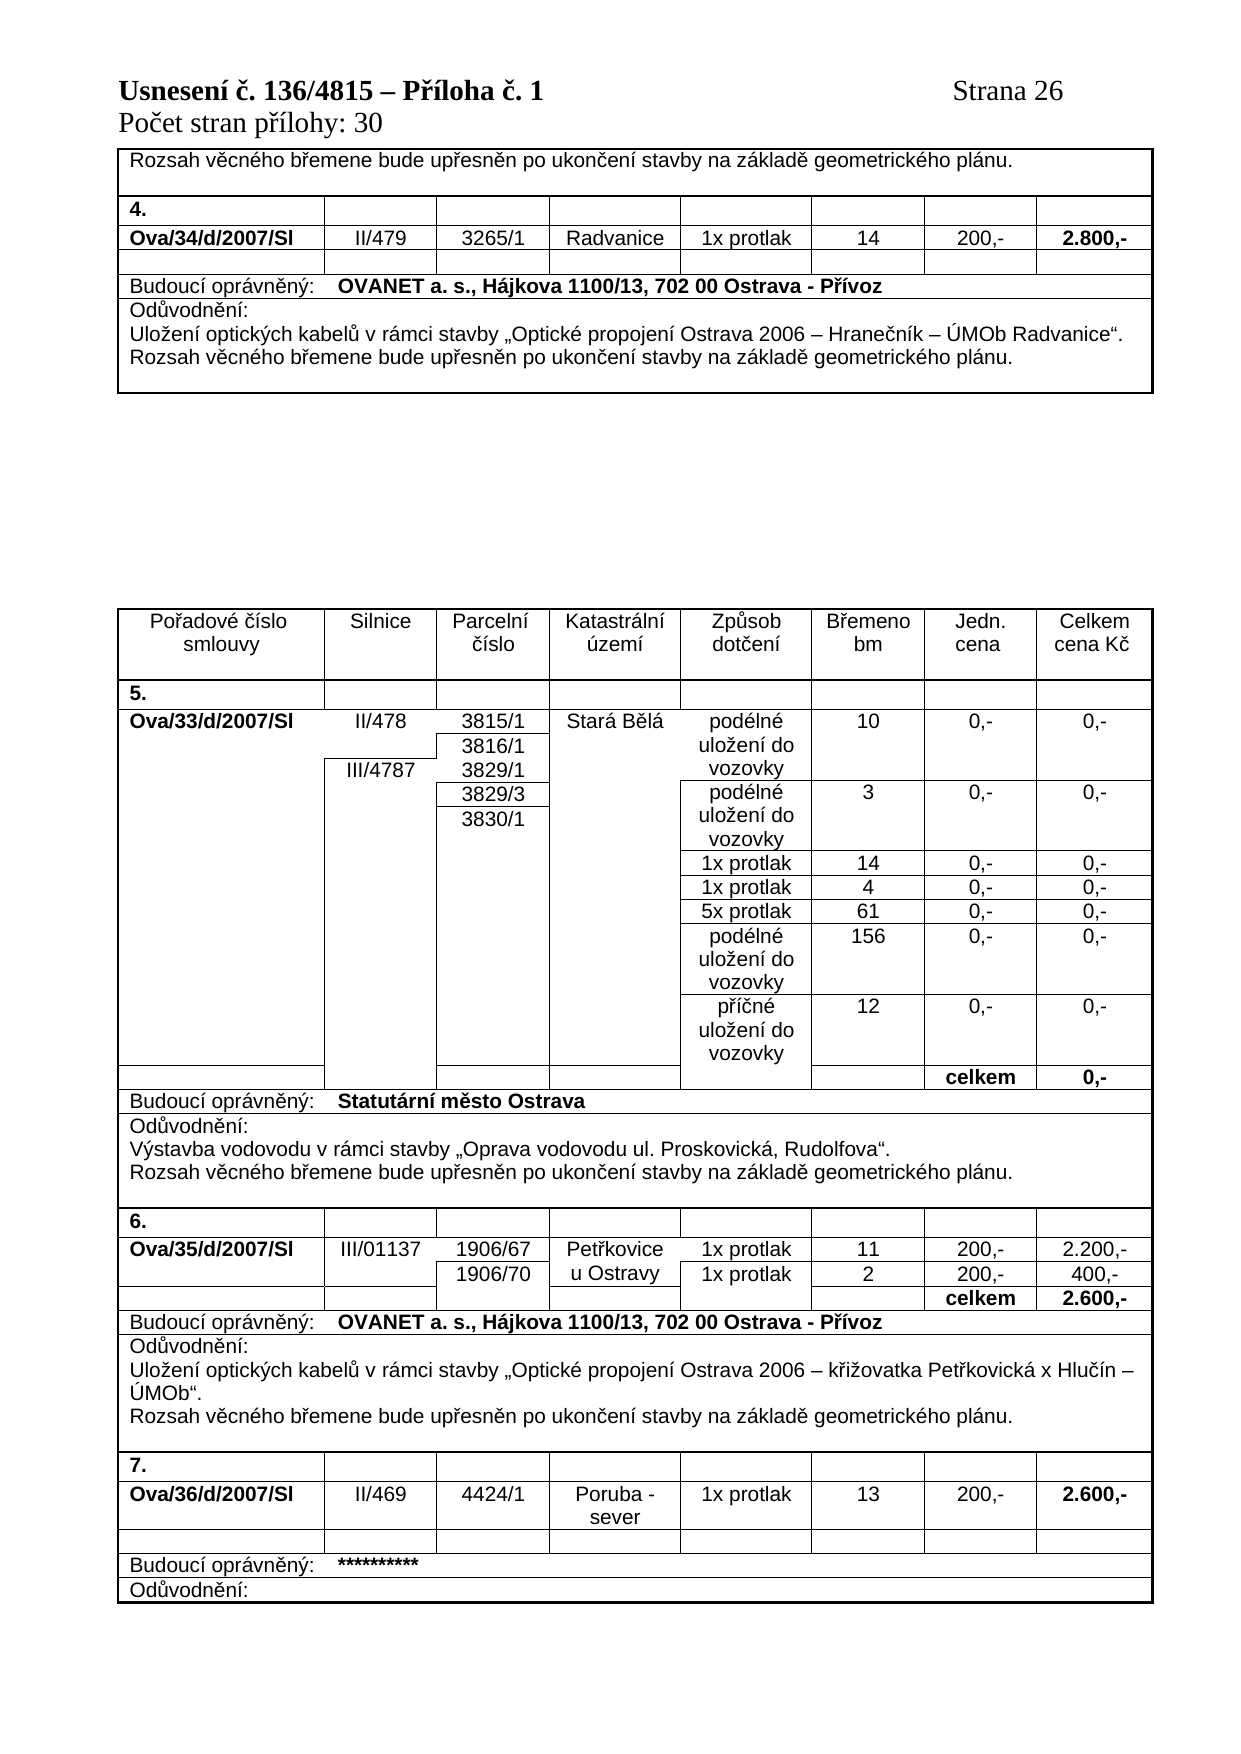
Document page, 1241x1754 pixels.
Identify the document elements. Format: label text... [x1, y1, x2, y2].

table_cell [437, 1530, 549, 1553]
table_cell [812, 1453, 924, 1481]
table_cell 0,- [925, 851, 1036, 875]
table_cell [1037, 1453, 1151, 1481]
table_cell Ova/35/d/2007/Sl [119, 1238, 324, 1286]
table_cell 14 [812, 226, 924, 249]
table_cell [925, 1453, 1036, 1481]
table_cell podélné uložení do vozovky [681, 781, 811, 850]
table_cell [812, 250, 924, 273]
table_header 1906/67 [437, 1238, 549, 1261]
table_cell [1037, 1209, 1151, 1237]
table_cell 0,- [1037, 924, 1151, 994]
table_cell III/4787 [325, 759, 437, 1065]
table_cell [325, 681, 436, 709]
table_header II/478 [324, 710, 437, 757]
table_cell 61 [812, 900, 924, 923]
table_cell 2.600,- [1037, 1287, 1151, 1310]
table_header Pořadové číslo smlouvy [119, 610, 324, 679]
table_cell Odůvodnění: Výstavba vodovodu v rámci stavby „Oprava vodovodu ul. Proskovická, Rudolfova“. Rozsah věcného břemene bude upřesněn po ukončení stavby na základě geometrického plánu. [119, 1114, 1151, 1207]
table_cell [925, 197, 1036, 225]
table_cell II/479 [325, 226, 436, 249]
table_cell Ova/34/d/2007/Sl [119, 226, 324, 249]
table_header 11 [812, 1238, 924, 1261]
table_cell [925, 250, 1036, 273]
table_cell [812, 1209, 924, 1237]
table_cell 156 [812, 924, 924, 994]
table_cell [812, 1530, 924, 1553]
table_cell [325, 197, 436, 225]
table_cell [925, 1209, 1036, 1237]
table_header 0,- [925, 710, 1036, 780]
table_cell Budoucí oprávněný: OVANET a. s., Hájkova 1100/13, 702 00 Ostrava - Přívoz [119, 1311, 1151, 1334]
table_cell 5x protlak [681, 900, 811, 923]
table_cell [550, 1209, 680, 1237]
table_cell Radvanice [550, 226, 680, 249]
table_cell 200,- [925, 1262, 1036, 1286]
table_cell Budoucí oprávněný: OVANET a. s., Hájkova 1100/13, 702 00 Ostrava - Přívoz [119, 275, 1151, 298]
table_header 3829/1 [437, 758, 549, 782]
table_cell 3265/1 [437, 226, 549, 249]
table_cell 0,- [1037, 995, 1151, 1065]
table_cell 4 [812, 876, 924, 899]
table_cell Odůvodnění: Uložení optických kabelů v rámci stavby „Optické propojení Ostrava 2006 – Hranečník – ÚMOb Radvanice“. Rozsah věcného břemene bude upřesněn po ukončení stavby na základě geometrického plánu. [119, 299, 1151, 392]
table_cell 0,- [1037, 1066, 1151, 1089]
table_header Katastrální území [550, 610, 680, 679]
table_cell [681, 197, 811, 225]
table_cell 200,- [925, 1482, 1036, 1528]
table_cell 1x protlak [681, 851, 811, 875]
table_cell [119, 1530, 324, 1553]
table_cell Rozsah věcného břemene bude upřesněn po ukončení stavby na základě geometrického plánu. [119, 150, 1151, 195]
table_cell [325, 1065, 436, 1089]
table_cell [812, 1287, 924, 1310]
table_cell [119, 1066, 324, 1089]
table_cell II/469 [325, 1482, 436, 1528]
table_cell 12 [812, 995, 924, 1065]
table_cell 3 [812, 781, 924, 850]
table_header Jedn. cena [925, 610, 1036, 679]
table_cell Ova/33/d/2007/Sl [119, 710, 324, 1065]
table_cell [681, 681, 811, 709]
table_cell 0,- [1037, 900, 1151, 923]
table_cell celkem [925, 1066, 1036, 1089]
table_cell Stará Bělá [550, 710, 681, 1065]
table_cell 0,- [1037, 781, 1151, 850]
table_cell 3830/1 [437, 807, 549, 1065]
table_cell [925, 681, 1036, 709]
table_cell [812, 1066, 924, 1089]
table_cell [550, 1530, 680, 1553]
table_cell [437, 1066, 549, 1089]
table_cell 0,- [1037, 876, 1151, 899]
table_cell 0,- [925, 924, 1036, 994]
table_cell 6. [119, 1209, 324, 1237]
table_cell 2.800,- [1037, 226, 1151, 249]
table_cell 4424/1 [437, 1482, 549, 1528]
table_cell [437, 250, 549, 273]
table_cell Poruba - sever [550, 1482, 680, 1528]
table_cell [1037, 1530, 1151, 1553]
table_cell [325, 1530, 436, 1553]
table_cell 13 [812, 1482, 924, 1528]
table_cell [681, 1530, 811, 1553]
table_header 0,- [1037, 710, 1151, 780]
table_cell 0,- [925, 995, 1036, 1065]
table_cell [325, 1453, 436, 1481]
table_cell 4. [119, 197, 324, 225]
table_cell 1906/70 [437, 1262, 549, 1286]
table_cell [437, 1209, 549, 1237]
table_header podélné uložení do vozovky [681, 710, 811, 780]
table_cell 1x protlak [681, 226, 811, 249]
table_cell [325, 1209, 436, 1237]
table_cell [550, 197, 680, 225]
table_cell [437, 681, 549, 709]
table_cell [1037, 681, 1151, 709]
table_header 1x protlak [681, 1238, 811, 1261]
table_cell příčné uložení do vozovky [681, 995, 811, 1065]
table_cell 1x protlak [681, 876, 811, 899]
table_cell [681, 1286, 811, 1310]
table_cell 1x protlak [681, 1262, 811, 1286]
table_cell 3829/3 [437, 783, 549, 806]
table_cell 5. [119, 681, 324, 709]
table_cell [325, 1287, 436, 1310]
table_header Celkem cena Kč [1037, 610, 1151, 679]
table_cell [437, 1286, 549, 1310]
table_cell [681, 250, 811, 273]
table_cell [1037, 250, 1151, 273]
table_cell [437, 197, 549, 225]
table_cell III/01137 [325, 1238, 437, 1286]
table_cell Budoucí oprávněný: ********** [119, 1554, 1151, 1577]
table_header 2.200,- [1037, 1238, 1151, 1261]
table_header 10 [812, 710, 924, 780]
table_cell 400,- [1037, 1262, 1151, 1286]
table_cell [550, 1453, 680, 1481]
table_cell Odůvodnění: [119, 1578, 1151, 1601]
table_cell [681, 1065, 811, 1089]
table_cell [550, 1066, 680, 1089]
table_header 200,- [925, 1238, 1036, 1261]
table_header 3815/1 [437, 710, 549, 733]
table_cell 3816/1 [437, 734, 549, 757]
table_cell [550, 250, 680, 273]
table_cell Ova/36/d/2007/Sl [119, 1482, 324, 1528]
table_cell Odůvodnění: Uložení optických kabelů v rámci stavby „Optické propojení Ostrava 2006 – křižovatka Petřkovická x Hlučín – ÚMOb“. Rozsah věcného břemene bude upřesněn po ukončení stavby na základě geometrického plánu. [119, 1335, 1151, 1451]
table_cell podélné uložení do vozovky [681, 924, 811, 994]
table_cell [681, 1453, 811, 1481]
table_cell [1037, 197, 1151, 225]
table_cell 0,- [1037, 851, 1151, 875]
table_cell [550, 681, 680, 709]
table_cell [812, 197, 924, 225]
table_cell 0,- [925, 876, 1036, 899]
table_header Parcelní číslo [437, 610, 549, 679]
table_cell [437, 1453, 549, 1481]
table_header Způsob dotčení [681, 610, 811, 679]
table_cell 7. [119, 1453, 324, 1481]
table_cell celkem [925, 1287, 1036, 1310]
table_cell 200,- [925, 226, 1036, 249]
table_cell [681, 1209, 811, 1237]
table_cell [812, 681, 924, 709]
table_cell 2 [812, 1262, 924, 1286]
table_cell [119, 1287, 324, 1310]
table_cell [325, 250, 436, 273]
table_cell 14 [812, 851, 924, 875]
table_cell 2.600,- [1037, 1482, 1151, 1528]
table_cell [925, 1530, 1036, 1553]
table_cell [119, 250, 324, 273]
table_cell 0,- [925, 781, 1036, 850]
table_cell 0,- [925, 900, 1036, 923]
table_cell Budoucí oprávněný: Statutární město Ostrava [119, 1090, 1151, 1113]
table_header Silnice [325, 610, 436, 679]
table_cell Petřkovice u Ostravy [550, 1238, 681, 1286]
table_cell [550, 1287, 680, 1310]
table_header Břemeno bm [812, 610, 924, 679]
table_cell 1x protlak [681, 1482, 811, 1528]
